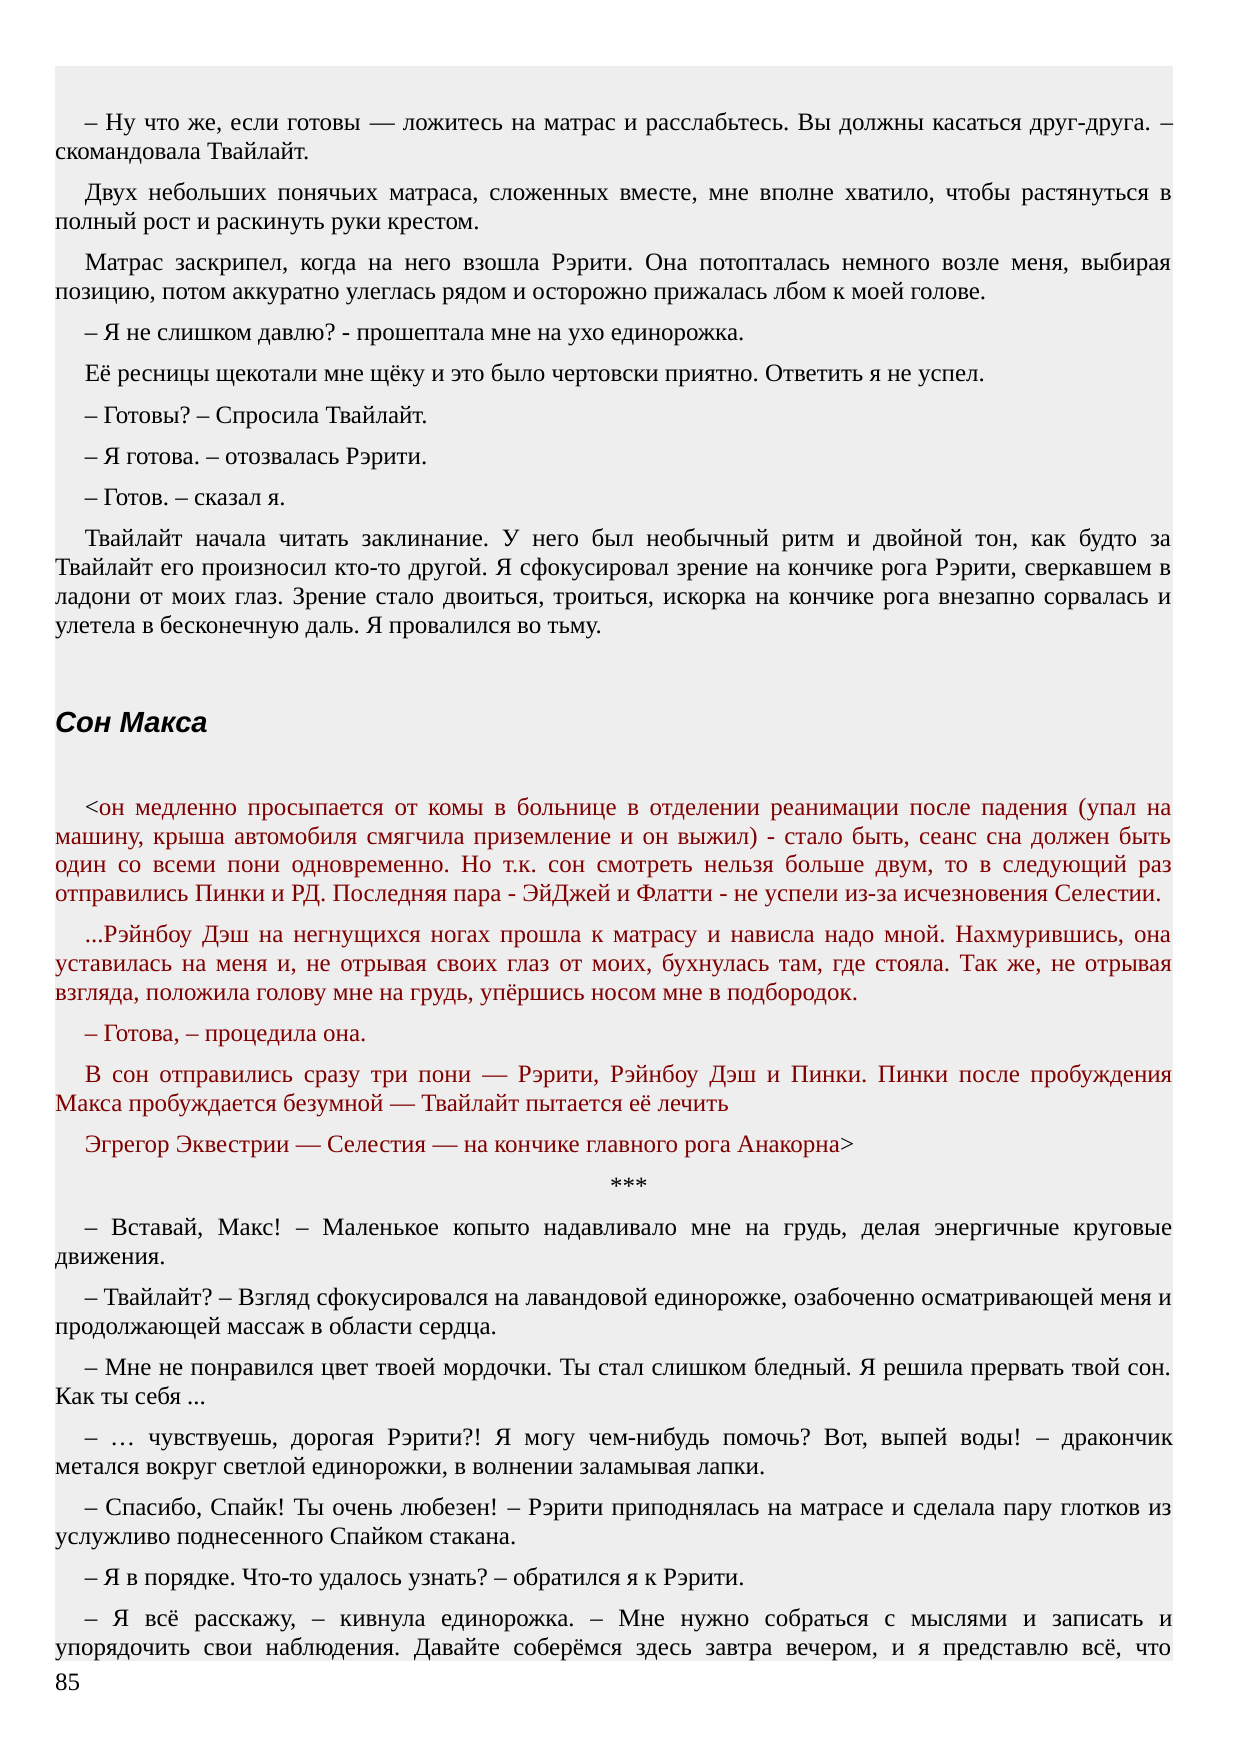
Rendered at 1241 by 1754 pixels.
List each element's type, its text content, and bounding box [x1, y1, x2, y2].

text Твайлайт начала читать заклинание. У него был необычный ритм и двойной тон, как будто за Твайлайт его произносил кто-то другой. Я сфокусировал зрение на кончике рога Рэрити, сверкавшем в ладони от моих глаз. Зрение стало двоиться, троиться, искорка на кончике рога внезапно сорвалась и улетела в бесконечную даль. Я провалился во тьму. [55, 523, 1173, 638]
text – Твайлайт? – Взгляд сфокусировался на лавандовой единорожке, озабоченно осматривающей меня и продолжающей массаж в области сердца. [55, 1282, 1173, 1339]
text Её ресницы щекотали мне щёку и это было чертовски приятно. Ответить я не успел. [55, 358, 1173, 387]
text ...Рэйнбоу Дэш на негнущихся ногах прошла к матрасу и нависла надо мной. Нахмурившись, она уставилась на меня и, не отрывая своих глаз от моих, бухнулась там, где стояла. Так же, не отрывая взгляда, положила голову мне на грудь, упёршись носом мне в подбородок. [55, 919, 1173, 1006]
text – … чувствуешь, дорогая Рэрити?! Я могу чем-нибудь помочь? Вот, выпей воды! – дракончик метался вокруг светлой единорожки, в волнении заламывая лапки. [55, 1422, 1173, 1479]
text *** [55, 1171, 1173, 1199]
text – Готова, – процедила она. [55, 1018, 1173, 1047]
text Эгрегор Эквестрии — Селестия — на кончике главного рога Анакорна> [55, 1129, 1173, 1158]
text <он медленно просыпается от комы в больнице в отделении реанимации после падения (упал на машину, крыша автомобиля смягчила приземление и он выжил) - стало быть, сеанс сна должен быть один со всеми пони одновременно. Но т.к. сон смотреть нельзя больше двум, то в следующий раз отправились Пинки и РД. Последняя пара - ЭйДжей и Флатти - не успели из-за исчезновения Селестии. [55, 792, 1173, 907]
text – Вставай, Макс! – Маленькое копыто надавливало мне на грудь, делая энергичные круговые движения. [55, 1212, 1173, 1269]
text Двух небольших понячьих матраса, сложенных вместе, мне вполне хватило, чтобы растянуться в полный рост и раскинуть руки крестом. [55, 177, 1173, 235]
subtitle Сон Макса [55, 705, 1173, 738]
text – Я готова. – отозвалась Рэрити. [55, 441, 1173, 470]
text – Спасибо, Спайк! Ты очень любезен! – Рэрити приподнялась на матрасе и сделала пару глотков из услужливо поднесенного Спайком стакана. [55, 1492, 1173, 1549]
text – Ну что же, если готовы — ложитесь на матрас и расслабьтесь. Вы должны касаться друг-друга. – скомандовала Твайлайт. [55, 107, 1173, 165]
text – Готов. – сказал я. [55, 482, 1173, 511]
text – Я не слишком давлю? - прошептала мне на ухо единорожка. [55, 317, 1173, 346]
text – Я всё расскажу, – кивнула единорожка. – Мне нужно собраться с мыслями и записать и упорядочить свои наблюдения. Давайте соберёмся здесь завтра вечером, и я представлю всё, что [55, 1603, 1173, 1661]
text – Я в порядке. Что-то удалось узнать? – обратился я к Рэрити. [55, 1562, 1173, 1591]
text – Готовы? – Спросила Твайлайт. [55, 400, 1173, 428]
text Матрас заскрипел, когда на него взошла Рэрити. Она потопталась немного возле меня, выбирая позицию, потом аккуратно улеглась рядом и осторожно прижалась лбом к моей голове. [55, 247, 1173, 305]
text В сон отправились сразу три пони — Рэрити, Рэйнбоу Дэш и Пинки. Пинки после пробуждения Макса пробуждается безумной — Твайлайт пытается её лечить [55, 1059, 1173, 1117]
text – Мне не понравился цвет твоей мордочки. Ты стал слишком бледный. Я решила прервать твой сон. Как ты себя ... [55, 1352, 1173, 1409]
